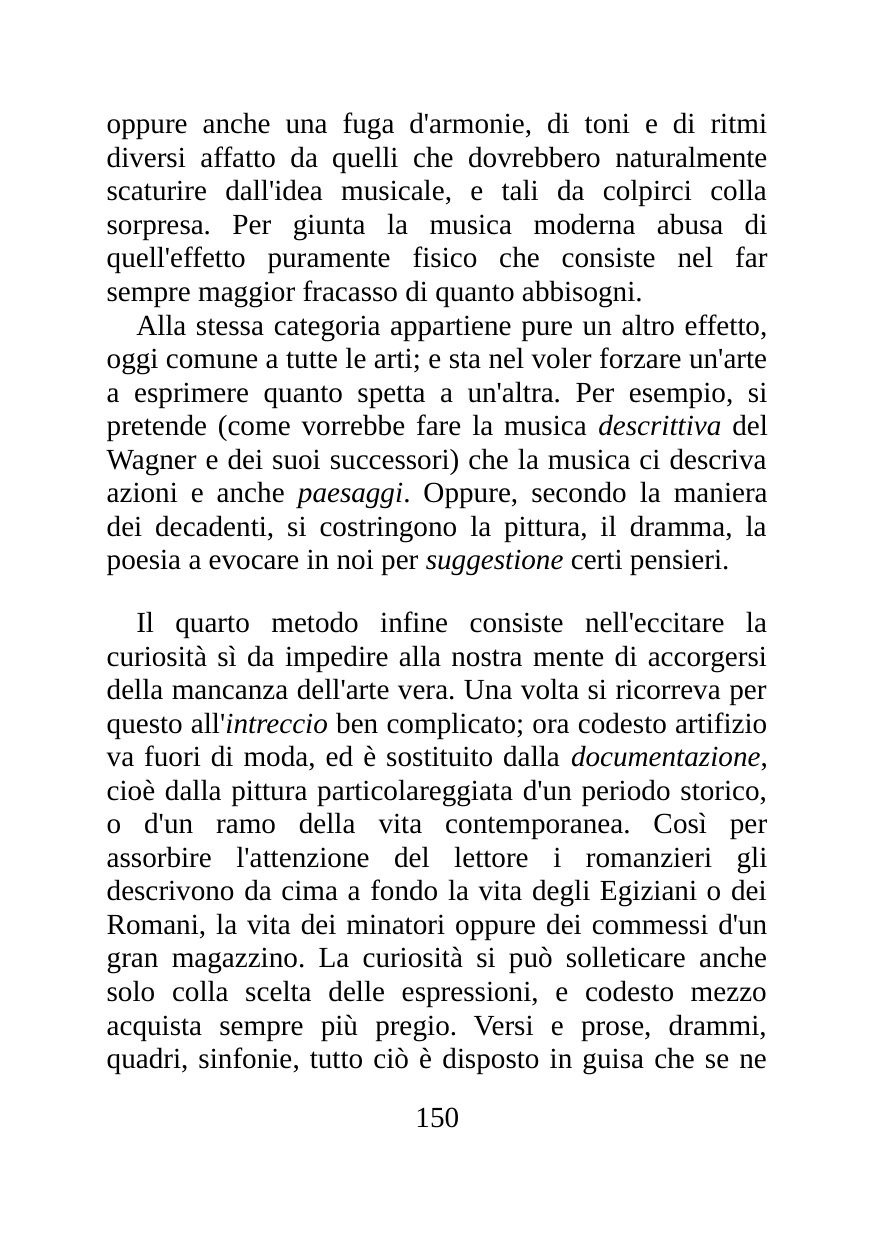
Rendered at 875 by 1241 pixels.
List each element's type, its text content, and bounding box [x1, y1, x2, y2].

text Il quarto metodo infine consiste nell'eccitare la curiosità sì da impedire alla nostra mente di accorgersi della mancanza dell'arte vera. Una volta si ricorreva per questo all'intreccio ben complicato; ora codesto artifizio va fuori di moda, ed è sostituito dalla documentazione, cioè dalla pittura particolareggiata d'un periodo storico, o d'un ramo della vita contemporanea. Così per assorbire l'attenzione del lettore i romanzieri gli descrivono da cima a fondo la vita degli Egiziani o dei Romani, la vita dei minatori oppure dei commessi d'un gran magazzino. La curiosità si può solleticare anche solo colla scelta delle espressioni, e codesto mezzo acquista sempre più pregio. Versi e prose, drammi, quadri, sinfonie, tutto ciò è disposto in guisa che se ne [106, 605, 768, 1075]
text Alla stessa categoria appartiene pure un altro effetto, oggi comune a tutte le arti; e sta nel voler forzare un'arte a esprimere quanto spetta a un'altra. Per esempio, si pretende (come vorrebbe fare la musica descrittiva del Wagner e dei suoi successori) che la musica ci descriva azioni e anche paesaggi. Oppure, secondo la maniera dei decadenti, si costringono la pittura, il dramma, la poesia a evocare in noi per suggestione certi pensieri. [106, 308, 768, 576]
text oppure anche una fuga d'armonie, di toni e di ritmi diversi affatto da quelli che dovrebbero naturalmente scaturire dall'idea musicale, e tali da colpirci colla sorpresa. Per giunta la musica moderna abusa di quell'effetto puramente fisico che consiste nel far sempre maggior fracasso di quanto abbisogni. [106, 106, 768, 308]
